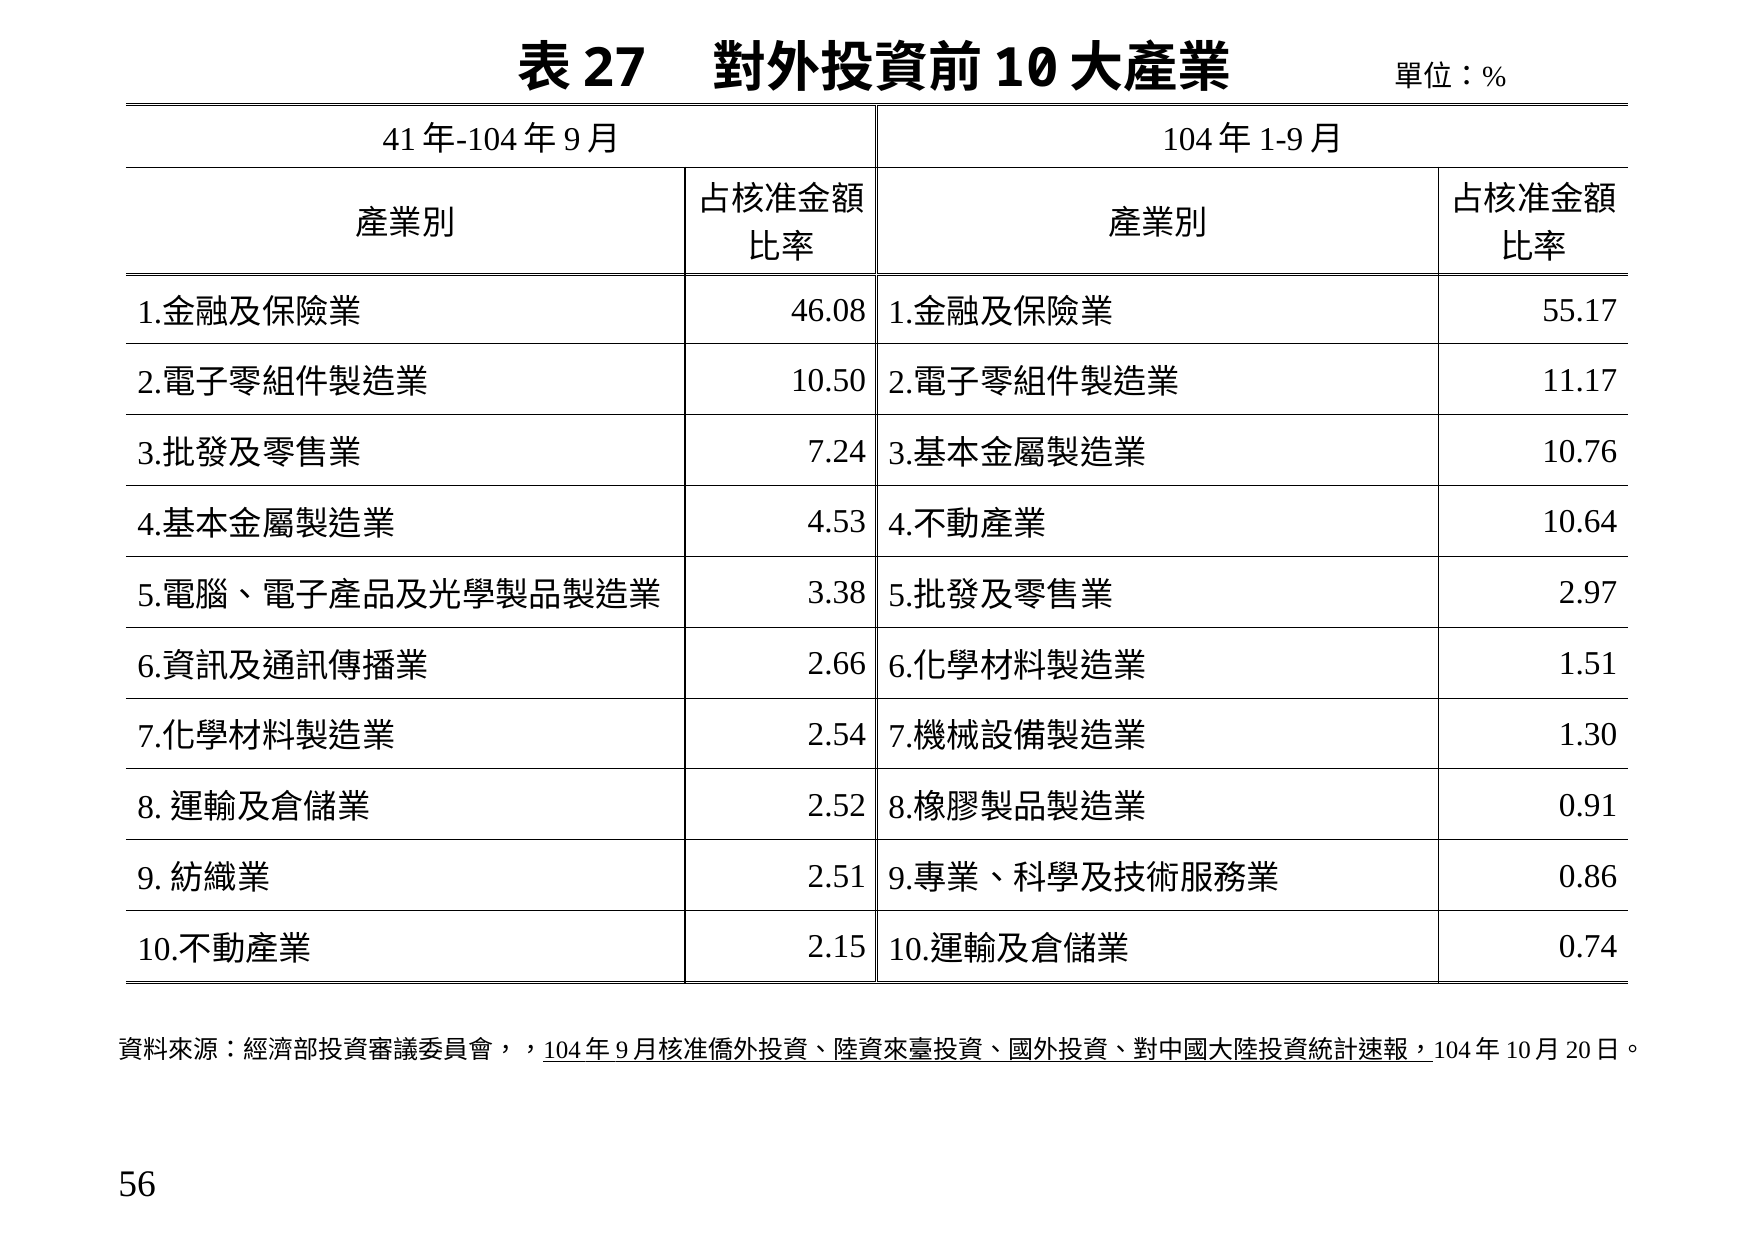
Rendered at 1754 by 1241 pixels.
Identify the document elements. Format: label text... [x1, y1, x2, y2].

table_cell 7.化學材料製造業 [126, 699, 684, 768]
table_cell 10.運輸及倉儲業 [878, 911, 1438, 981]
table_cell 2.97 [1439, 557, 1628, 627]
table_cell 產業別 [878, 168, 1438, 272]
table_cell 10.76 [1439, 415, 1628, 485]
table_cell 6.化學材料製造業 [878, 628, 1438, 697]
table_cell 9. 紡織業 [126, 840, 684, 910]
table_cell 占核准金額比率 [686, 168, 875, 272]
table_header 41年-104年9月 [126, 106, 875, 167]
table_cell 2.66 [686, 628, 875, 697]
table_cell 4.53 [686, 486, 875, 556]
table_cell 10.不動產業 [126, 911, 684, 981]
table_cell 11.17 [1439, 344, 1628, 414]
table_cell 10.50 [686, 344, 875, 414]
table_cell 4.不動產業 [878, 486, 1438, 556]
table_cell 3.批發及零售業 [126, 415, 684, 485]
table_cell 4.基本金屬製造業 [126, 486, 684, 556]
table_cell 46.08 [686, 276, 875, 343]
table_cell 9.專業、科學及技術服務業 [878, 840, 1438, 910]
table_cell 產業別 [126, 168, 684, 272]
table_cell 2.15 [686, 911, 875, 981]
text 表27 對外投資前10大產業 單位：% [118, 24, 1636, 103]
table_cell 7.機械設備製造業 [878, 699, 1438, 768]
table_cell 8.橡膠製品製造業 [878, 769, 1438, 839]
text 資料來源：經濟部投資審議委員會，，104年9月核准僑外投資、陸資來臺投資、國外投資、對中國大陸投資統計速報，104年10月20日。 [118, 1030, 1654, 1066]
table_cell 2.電子零組件製造業 [878, 344, 1438, 414]
table_cell 10.64 [1439, 486, 1628, 556]
table_cell 0.91 [1439, 769, 1628, 839]
table_cell 2.54 [686, 699, 875, 768]
table_cell 2.52 [686, 769, 875, 839]
table_cell 1.金融及保險業 [878, 276, 1438, 343]
table_cell 0.86 [1439, 840, 1628, 910]
table_cell 55.17 [1439, 276, 1628, 343]
table_cell 占核准金額比率 [1439, 168, 1628, 272]
table_cell 3.基本金屬製造業 [878, 415, 1438, 485]
table_cell 7.24 [686, 415, 875, 485]
table_cell 2.電子零組件製造業 [126, 344, 684, 414]
table_cell 5.批發及零售業 [878, 557, 1438, 627]
table_cell 3.38 [686, 557, 875, 627]
table_cell 2.51 [686, 840, 875, 910]
table_cell 1.金融及保險業 [126, 276, 684, 343]
table_cell 6.資訊及通訊傳播業 [126, 628, 684, 697]
table_cell 5.電腦、電子產品及光學製品製造業 [126, 557, 684, 627]
table_cell 1.30 [1439, 699, 1628, 768]
table_cell 1.51 [1439, 628, 1628, 697]
table_cell 0.74 [1439, 911, 1628, 981]
table_cell 8. 運輸及倉儲業 [126, 769, 684, 839]
table_header 104年1-9月 [878, 106, 1628, 167]
